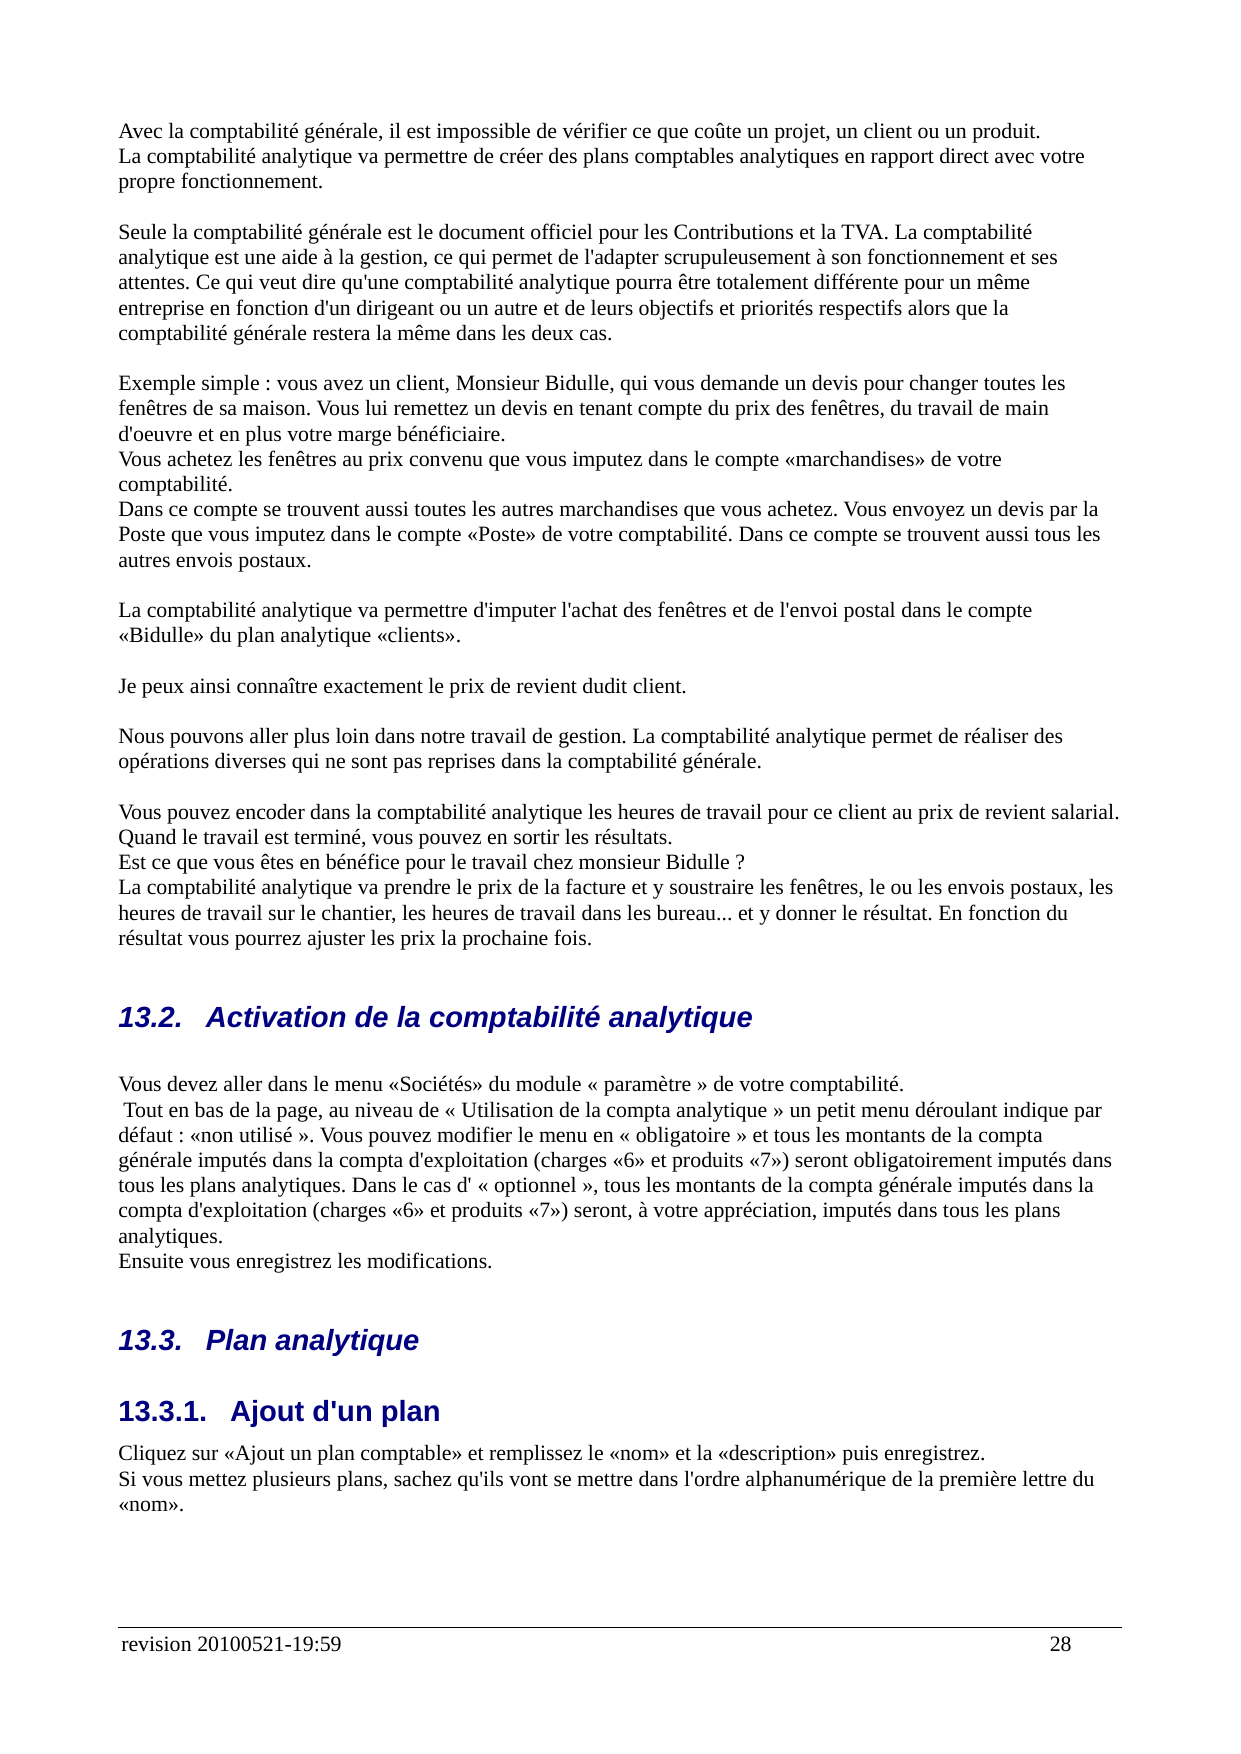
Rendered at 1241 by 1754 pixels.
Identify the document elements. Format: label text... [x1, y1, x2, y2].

text Exemple simple : vous avez un client, Monsieur Bidulle, qui vous demande un devis pour changer toutes les fenêtres de sa maison. Vous lui remettez un devis en tenant compte du prix des fenêtres, du travail de main d'oeuvre et en plus votre marge bénéficiaire. [118, 370, 1122, 446]
text Seule la comptabilité générale est le document officiel pour les Contributions et la TVA. La comptabilité analytique est une aide à la gestion, ce qui permet de l'adapter scrupuleusement à son fonctionnement et ses attentes. Ce qui veut dire qu'une comptabilité analytique pourra être totalement différente pour un même entreprise en fonction d'un dirigeant ou un autre et de leurs objectifs et priorités respectifs alors que la comptabilité générale restera la même dans les deux cas. [118, 219, 1122, 345]
subtitle Ajout d'un plan [118, 1394, 1122, 1428]
text La comptabilité analytique va permettre de créer des plans comptables analytiques en rapport direct avec votre propre fonctionnement. [118, 143, 1122, 194]
text La comptabilité analytique va prendre le prix de la facture et y soustraire les fenêtres, le ou les envois postaux, les heures de travail sur le chantier, les heures de travail dans les bureau... et y donner le résultat. En fonction du résultat vous pourrez ajuster les prix la prochaine fois. [118, 874, 1122, 950]
text Avec la comptabilité générale, il est impossible de vérifier ce que coûte un projet, un client ou un produit. [118, 118, 1122, 143]
text Nous pouvons aller plus loin dans notre travail de gestion. La comptabilité analytique permet de réaliser des opérations diverses qui ne sont pas reprises dans la comptabilité générale. [118, 723, 1122, 773]
text Vous devez aller dans le menu «Sociétés» du module « paramètre » de votre comptabilité. [118, 1071, 1122, 1097]
text Est ce que vous êtes en bénéfice pour le travail chez monsieur Bidulle ? [118, 849, 1122, 874]
text Dans ce compte se trouvent aussi toutes les autres marchandises que vous achetez. Vous envoyez un devis par la Poste que vous imputez dans le compte «Poste» de votre comptabilité. Dans ce compte se trouvent aussi tous les autres envois postaux. [118, 496, 1122, 572]
text Cliquez sur «Ajout un plan comptable» et remplissez le «nom» et la «description» puis enregistrez. [118, 1440, 1122, 1466]
subtitle Activation de la comptabilité analytique [118, 1000, 1122, 1034]
text Je peux ainsi connaître exactement le prix de revient dudit client. [118, 673, 1122, 698]
text Ensuite vous enregistrez les modifications. [118, 1248, 1122, 1273]
subtitle Plan analytique [118, 1323, 1122, 1357]
text Si vous mettez plusieurs plans, sachez qu'ils vont se mettre dans l'ordre alphanumérique de la première lettre du «nom». [118, 1466, 1122, 1516]
text Vous achetez les fenêtres au prix convenu que vous imputez dans le compte «marchandises» de votre comptabilité. [118, 446, 1122, 496]
text Vous pouvez encoder dans la comptabilité analytique les heures de travail pour ce client au prix de revient salarial. Quand le travail est terminé, vous pouvez en sortir les résultats. [118, 799, 1122, 849]
text Tout en bas de la page, au niveau de « Utilisation de la compta analytique » un petit menu déroulant indique par défaut : «non utilisé ». Vous pouvez modifier le menu en « obligatoire » et tous les montants de la compta générale imputés dans la compta d'exploitation (charges «6» et produits «7») seront obligatoirement imputés dans tous les plans analytiques. Dans le cas d' « optionnel », tous les montants de la compta générale imputés dans la compta d'exploitation (charges «6» et produits «7») seront, à votre appréciation, imputés dans tous les plans analytiques. [118, 1097, 1122, 1248]
text La comptabilité analytique va permettre d'imputer l'achat des fenêtres et de l'envoi postal dans le compte «Bidulle» du plan analytique «clients». [118, 597, 1122, 647]
